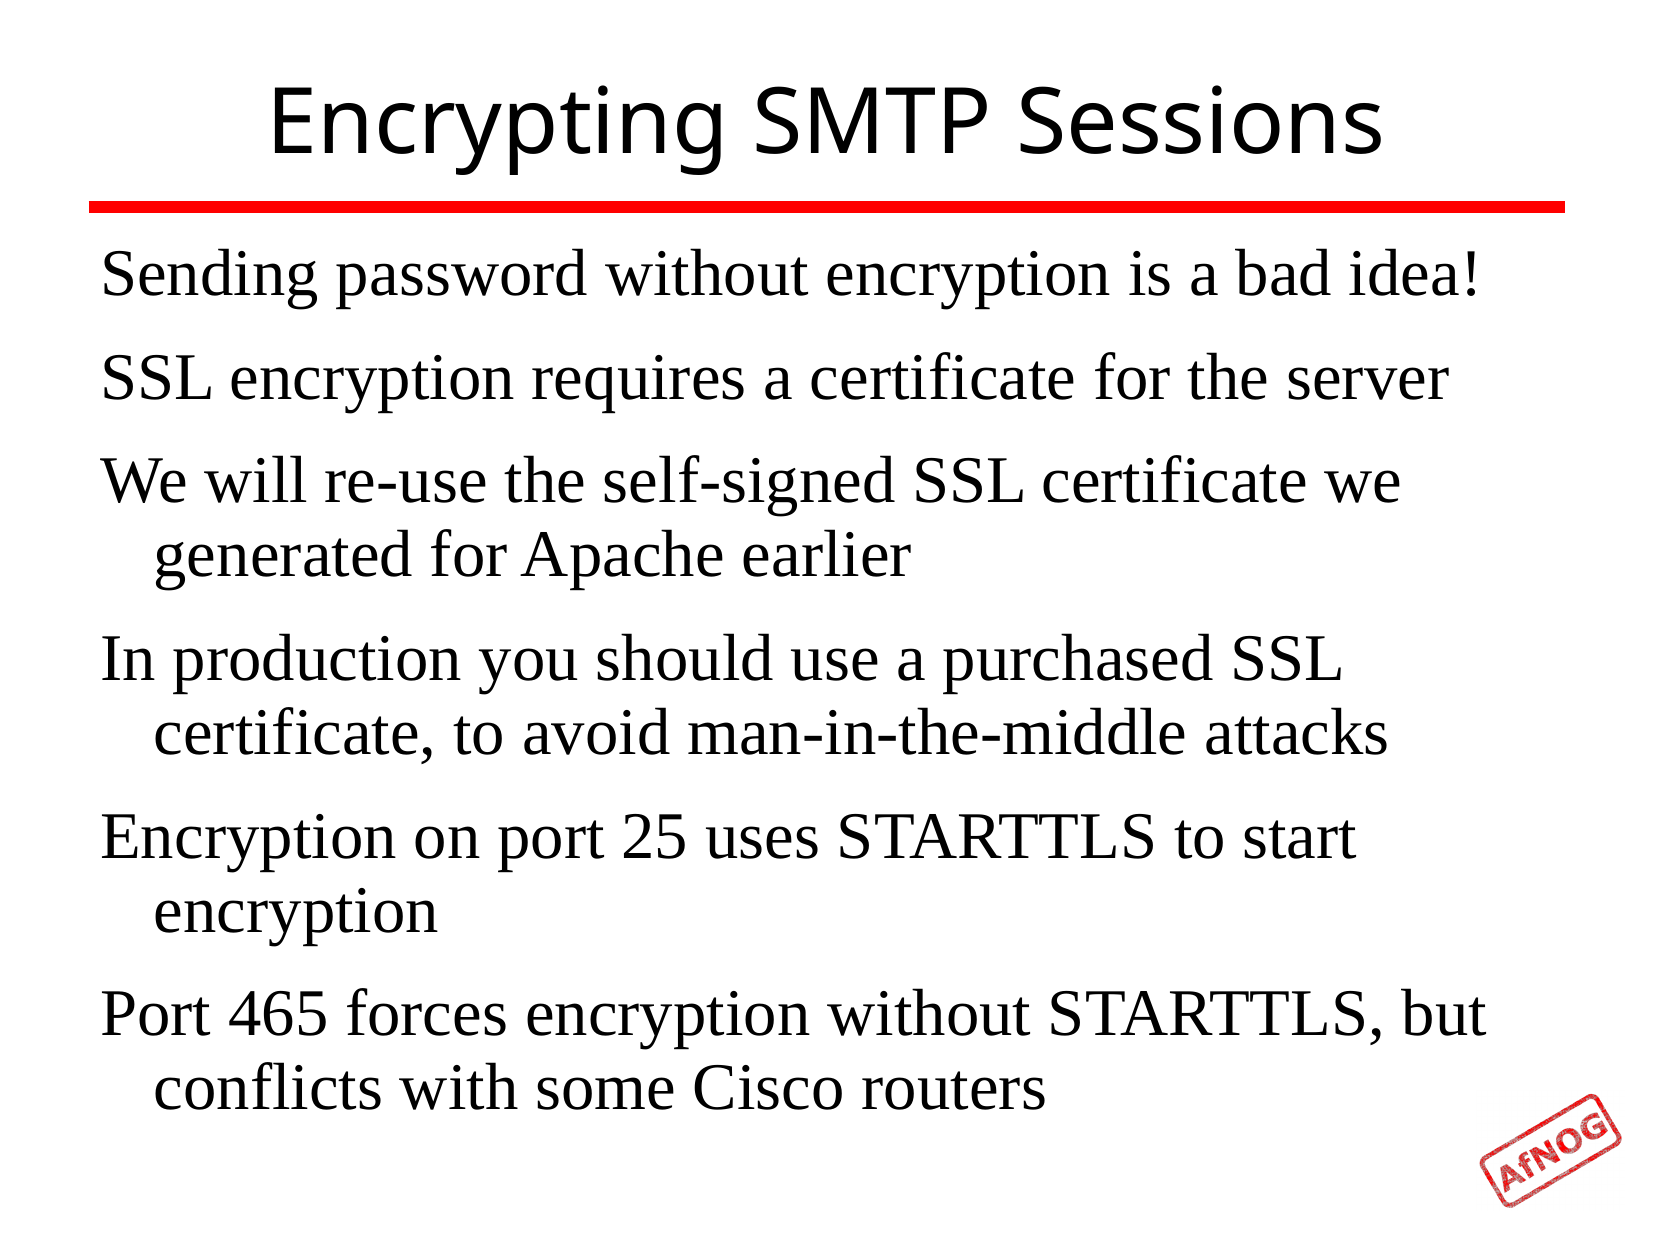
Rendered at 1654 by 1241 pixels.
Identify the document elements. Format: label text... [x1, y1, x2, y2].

title Encrypting SMTP Sessions [88, 29, 1565, 207]
picture [1476, 1090, 1625, 1211]
list Sending password without encryption is a bad idea! SSL encryption requires a certificate for the server We will re-use the self-signed SSL certificate we generated for Apache earlier In production you should use a purchased SSL certificate, to avoid man-in-the-middle attacks Encryption on port 25 uses STARTTLS to start encryption Port 465 forces encryption without STARTTLS, but conflicts with some Cisco routers [82, 236, 1571, 1125]
